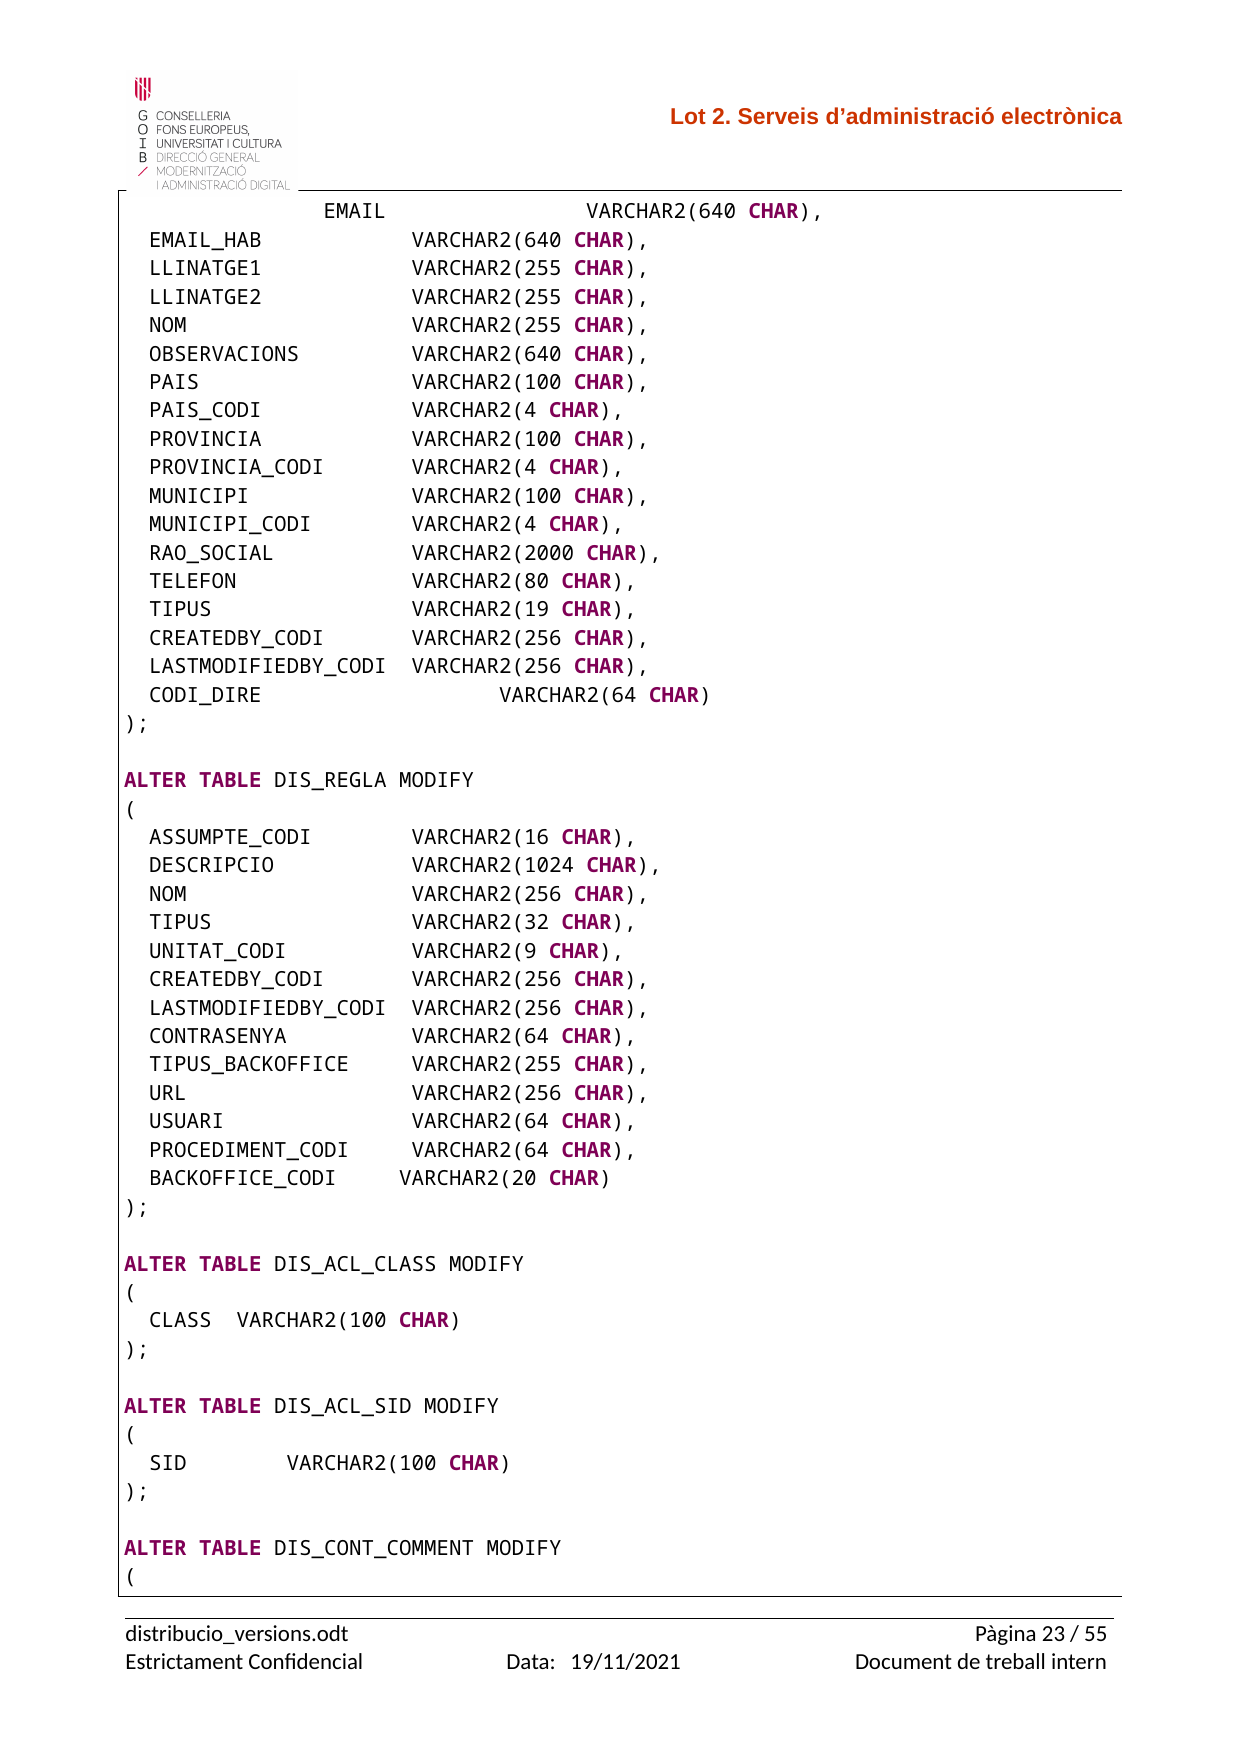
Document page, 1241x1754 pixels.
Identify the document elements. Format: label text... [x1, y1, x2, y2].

picture [126, 70, 299, 197]
table_header EMAIL VARCHAR2(640 CHAR), EMAIL_HAB VARCHAR2(640 CHAR), LLINATGE1 VARCHAR2(255 CHAR), LLINATGE2 VARCHAR2(255 CHAR), NOM VARCHAR2(255 CHAR), OBSERVACIONS VARCHAR2(640 CHAR), PAIS VARCHAR2(100 CHAR), PAIS_CODI VARCHAR2(4 CHAR), PROVINCIA VARCHAR2(100 CHAR), PROVINCIA_CODI VARCHAR2(4 CHAR), MUNICIPI VARCHAR2(100 CHAR), MUNICIPI_CODI VARCHAR2(4 CHAR), RAO_SOCIAL VARCHAR2(2000 CHAR), TELEFON VARCHAR2(80 CHAR), TIPUS VARCHAR2(19 CHAR), CREATEDBY_CODI VARCHAR2(256 CHAR), LASTMODIFIEDBY_CODI VARCHAR2(256 CHAR), CODI_DIRE VARCHAR2(64 CHAR) ); ALTER TABLE DIS_REGLA MODIFY ( ASSUMPTE_CODI VARCHAR2(16 CHAR), DESCRIPCIO VARCHAR2(1024 CHAR), NOM VARCHAR2(256 CHAR), TIPUS VARCHAR2(32 CHAR), UNITAT_CODI VARCHAR2(9 CHAR), CREATEDBY_CODI VARCHAR2(256 CHAR), LASTMODIFIEDBY_CODI VARCHAR2(256 CHAR), CONTRASENYA VARCHAR2(64 CHAR), TIPUS_BACKOFFICE VARCHAR2(255 CHAR), URL VARCHAR2(256 CHAR), USUARI VARCHAR2(64 CHAR), PROCEDIMENT_CODI VARCHAR2(64 CHAR), BACKOFFICE_CODI VARCHAR2(20 CHAR) ); ALTER TABLE DIS_ACL_CLASS MODIFY ( CLASS VARCHAR2(100 CHAR) ); ALTER TABLE DIS_ACL_SID MODIFY ( SID VARCHAR2(100 CHAR) ); ALTER TABLE DIS_CONT_COMMENT MODIFY ( [119, 191, 1122, 1596]
